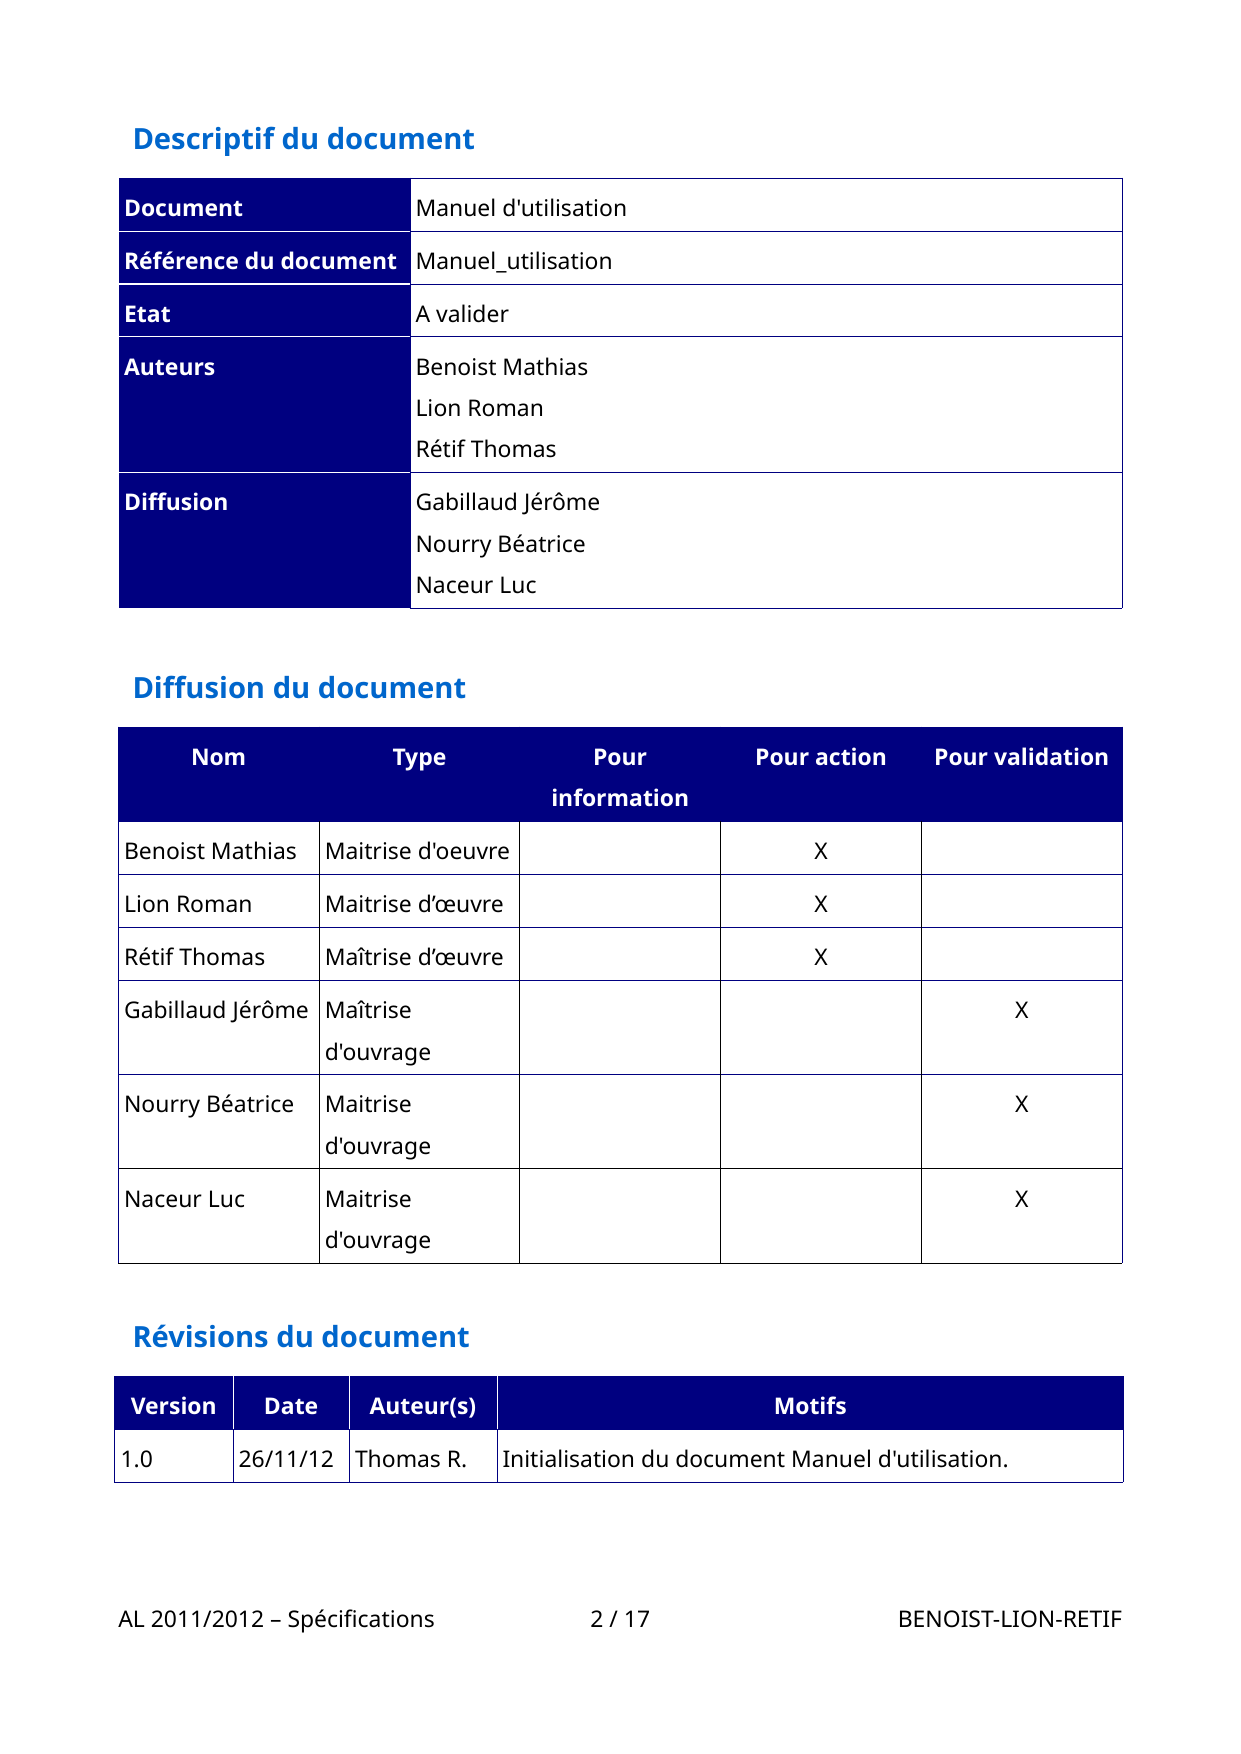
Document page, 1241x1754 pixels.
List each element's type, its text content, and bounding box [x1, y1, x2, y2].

table_header Version [115, 1377, 233, 1429]
table_cell Maîtrise d’œuvre [320, 928, 519, 980]
table_cell Maitrise d'ouvrage [320, 1169, 519, 1262]
table_cell Auteurs [119, 337, 410, 472]
table_cell [721, 1169, 921, 1262]
table_cell X [922, 1169, 1122, 1262]
table_cell Maitrise d'oeuvre [320, 822, 519, 874]
table_cell X [922, 1075, 1122, 1168]
table_header Nom [119, 728, 319, 821]
table_header Pour information [520, 728, 720, 821]
table_cell Lion Roman [119, 875, 319, 927]
table_cell [721, 1075, 921, 1168]
table_cell [520, 822, 720, 874]
table_header Auteur(s) [350, 1377, 497, 1429]
table_cell X [721, 928, 921, 980]
table_cell Thomas R. [350, 1430, 497, 1482]
table_cell Gabillaud Jérôme Nourry Béatrice Naceur Luc [411, 473, 1122, 608]
table_cell Naceur Luc [119, 1169, 319, 1262]
subtitle Diffusion du document [132, 667, 1122, 707]
table_cell Benoist Mathias [119, 822, 319, 874]
table_cell Référence du document [119, 232, 410, 283]
table_cell Etat [119, 285, 410, 336]
table_cell 1.0 [115, 1430, 233, 1482]
table_cell [520, 981, 720, 1074]
subtitle Descriptif du document [132, 118, 1122, 158]
table_cell Rétif Thomas [119, 928, 319, 980]
table_cell Maîtrise d'ouvrage [320, 981, 519, 1074]
table_cell Maitrise d’œuvre [320, 875, 519, 927]
table_cell Manuel_utilisation [411, 232, 1122, 283]
table_cell Initialisation du document Manuel d'utilisation. [498, 1430, 1123, 1482]
table_cell A valider [411, 285, 1122, 336]
subtitle Révisions du document [132, 1316, 1122, 1356]
table_cell [922, 875, 1122, 927]
table_cell [520, 1075, 720, 1168]
table_cell [922, 928, 1122, 980]
table_cell [520, 1169, 720, 1262]
table_cell [520, 875, 720, 927]
table_header Document [119, 179, 410, 231]
table_cell Diffusion [119, 473, 410, 608]
table_cell Nourry Béatrice [119, 1075, 319, 1168]
table_header Date [234, 1377, 349, 1429]
table_header Type [320, 728, 519, 821]
table_header Motifs [498, 1377, 1123, 1429]
table_cell [520, 928, 720, 980]
table_header Pour action [721, 728, 921, 821]
table_header Manuel d'utilisation [411, 179, 1122, 231]
table_cell X [721, 822, 921, 874]
table_cell [922, 822, 1122, 874]
table_cell X [721, 875, 921, 927]
table_cell Benoist Mathias Lion Roman Rétif Thomas [411, 337, 1122, 472]
table_cell [721, 981, 921, 1074]
table_cell X [922, 981, 1122, 1074]
table_cell 26/11/12 [234, 1430, 349, 1482]
table_cell Gabillaud Jérôme [119, 981, 319, 1074]
table_header Pour validation [922, 728, 1122, 821]
table_cell Maitrise d'ouvrage [320, 1075, 519, 1168]
